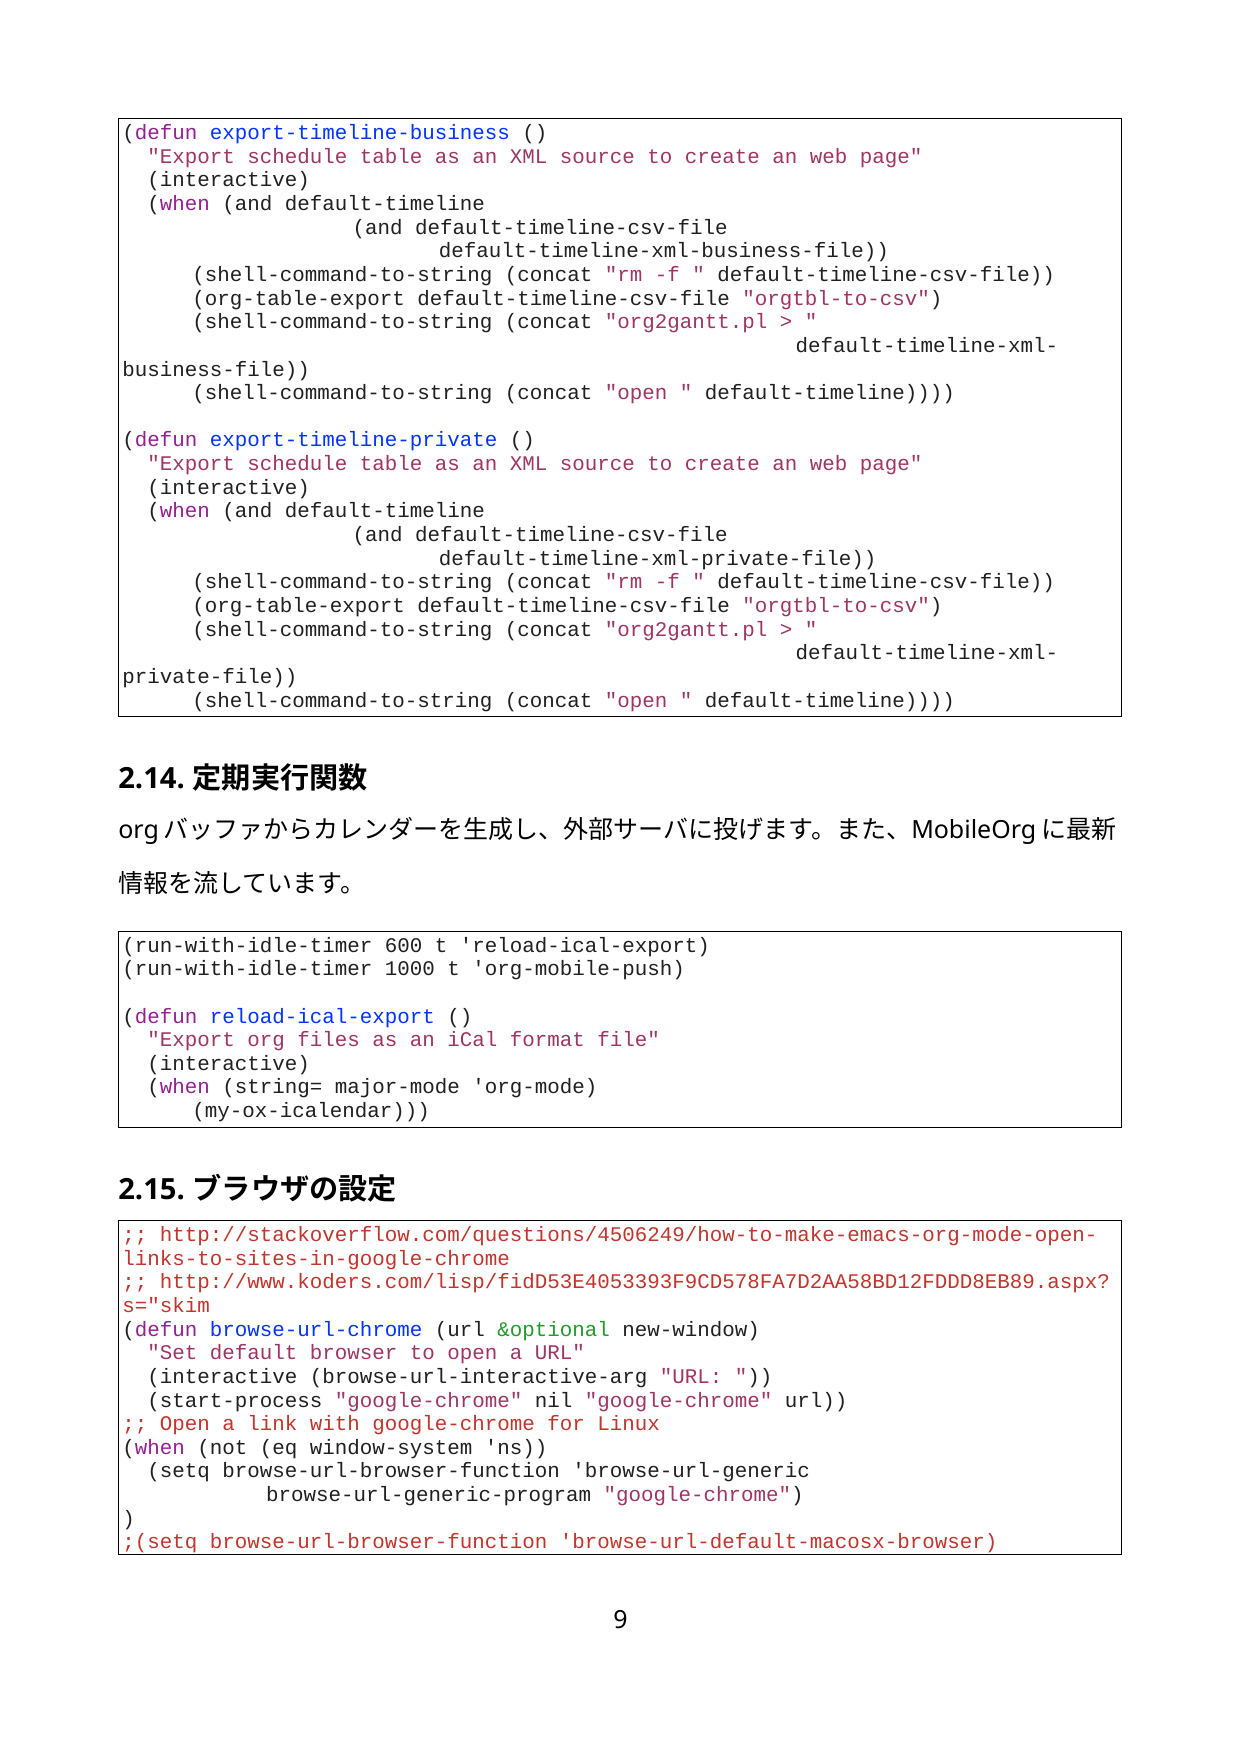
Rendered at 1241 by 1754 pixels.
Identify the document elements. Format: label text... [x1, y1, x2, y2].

text (setq browse-url-browser-function 'browse-url-generic [119, 1457, 1121, 1480]
text (interactive) [119, 165, 1121, 189]
text (org-table-export default-timeline-csv-file "orgtbl-to-csv") [119, 591, 1121, 615]
text (shell-command-to-string (concat "open " default-timeline)))) [119, 686, 1121, 716]
text "Export schedule table as an XML source to create an web page" [119, 449, 1121, 473]
text (and default-timeline-csv-file [119, 520, 1121, 544]
text (interactive (browse-url-interactive-arg "URL: ")) [119, 1362, 1121, 1386]
text (defun export-timeline-private () [119, 426, 1121, 449]
text (defun browse-url-chrome (url &optional new-window) [119, 1315, 1121, 1338]
text (defun reload-ical-export () [119, 1002, 1121, 1025]
text (when (not (eq window-system 'ns)) [119, 1433, 1121, 1457]
text orgバッファからカレンダーを生成し、外部サーバに投げます。また、MobileOrgに最新情報を流しています。 [118, 809, 1122, 900]
text (defun export-timeline-business () [119, 119, 1121, 142]
text "Set default browser to open a URL" [119, 1338, 1121, 1362]
text (interactive) [119, 1049, 1121, 1073]
text default-timeline-xml-business-file)) [119, 331, 1121, 378]
text ) [119, 1504, 1121, 1527]
subtitle 定期実行関数 [118, 754, 1122, 797]
text (and default-timeline-csv-file [119, 213, 1121, 236]
text (my-ox-icalendar))) [119, 1096, 1121, 1127]
subtitle ブラウザの設定 [118, 1165, 1122, 1208]
text default-timeline-xml-private-file)) [119, 638, 1121, 686]
text ;; http://www.koders.com/lisp/fidD53E4053393F9CD578FA7D2AA58BD12FDDD8EB89.aspx?s="skim [119, 1267, 1121, 1315]
text (run-with-idle-timer 1000 t 'org-mobile-push) [119, 954, 1121, 978]
text (shell-command-to-string (concat "open " default-timeline)))) [119, 378, 1121, 402]
text (when (and default-timeline [119, 189, 1121, 213]
text browse-url-generic-program "google-chrome") [119, 1480, 1121, 1504]
text (when (string= major-mode 'org-mode) [119, 1073, 1121, 1096]
text ;(setq browse-url-browser-function 'browse-url-default-macosx-browser) [119, 1527, 1121, 1554]
text (org-table-export default-timeline-csv-file "orgtbl-to-csv") [119, 284, 1121, 307]
text "Export org files as an iCal format file" [119, 1025, 1121, 1049]
text (interactive) [119, 473, 1121, 496]
text (shell-command-to-string (concat "org2gantt.pl > " [119, 307, 1121, 331]
text default-timeline-xml-private-file)) [119, 544, 1121, 567]
text (run-with-idle-timer 600 t 'reload-ical-export) [119, 932, 1121, 954]
text default-timeline-xml-business-file)) [119, 236, 1121, 260]
text ;; Open a link with google-chrome for Linux [119, 1409, 1121, 1433]
text (when (and default-timeline [119, 496, 1121, 520]
text "Export schedule table as an XML source to create an web page" [119, 142, 1121, 165]
text (shell-command-to-string (concat "org2gantt.pl > " [119, 615, 1121, 638]
text (shell-command-to-string (concat "rm -f " default-timeline-csv-file)) [119, 567, 1121, 591]
text (start-process "google-chrome" nil "google-chrome" url)) [119, 1386, 1121, 1409]
text ;; http://stackoverflow.com/questions/4506249/how-to-make-emacs-org-mode-open-links-to-sites-in-google-chrome [119, 1221, 1121, 1267]
text (shell-command-to-string (concat "rm -f " default-timeline-csv-file)) [119, 260, 1121, 284]
